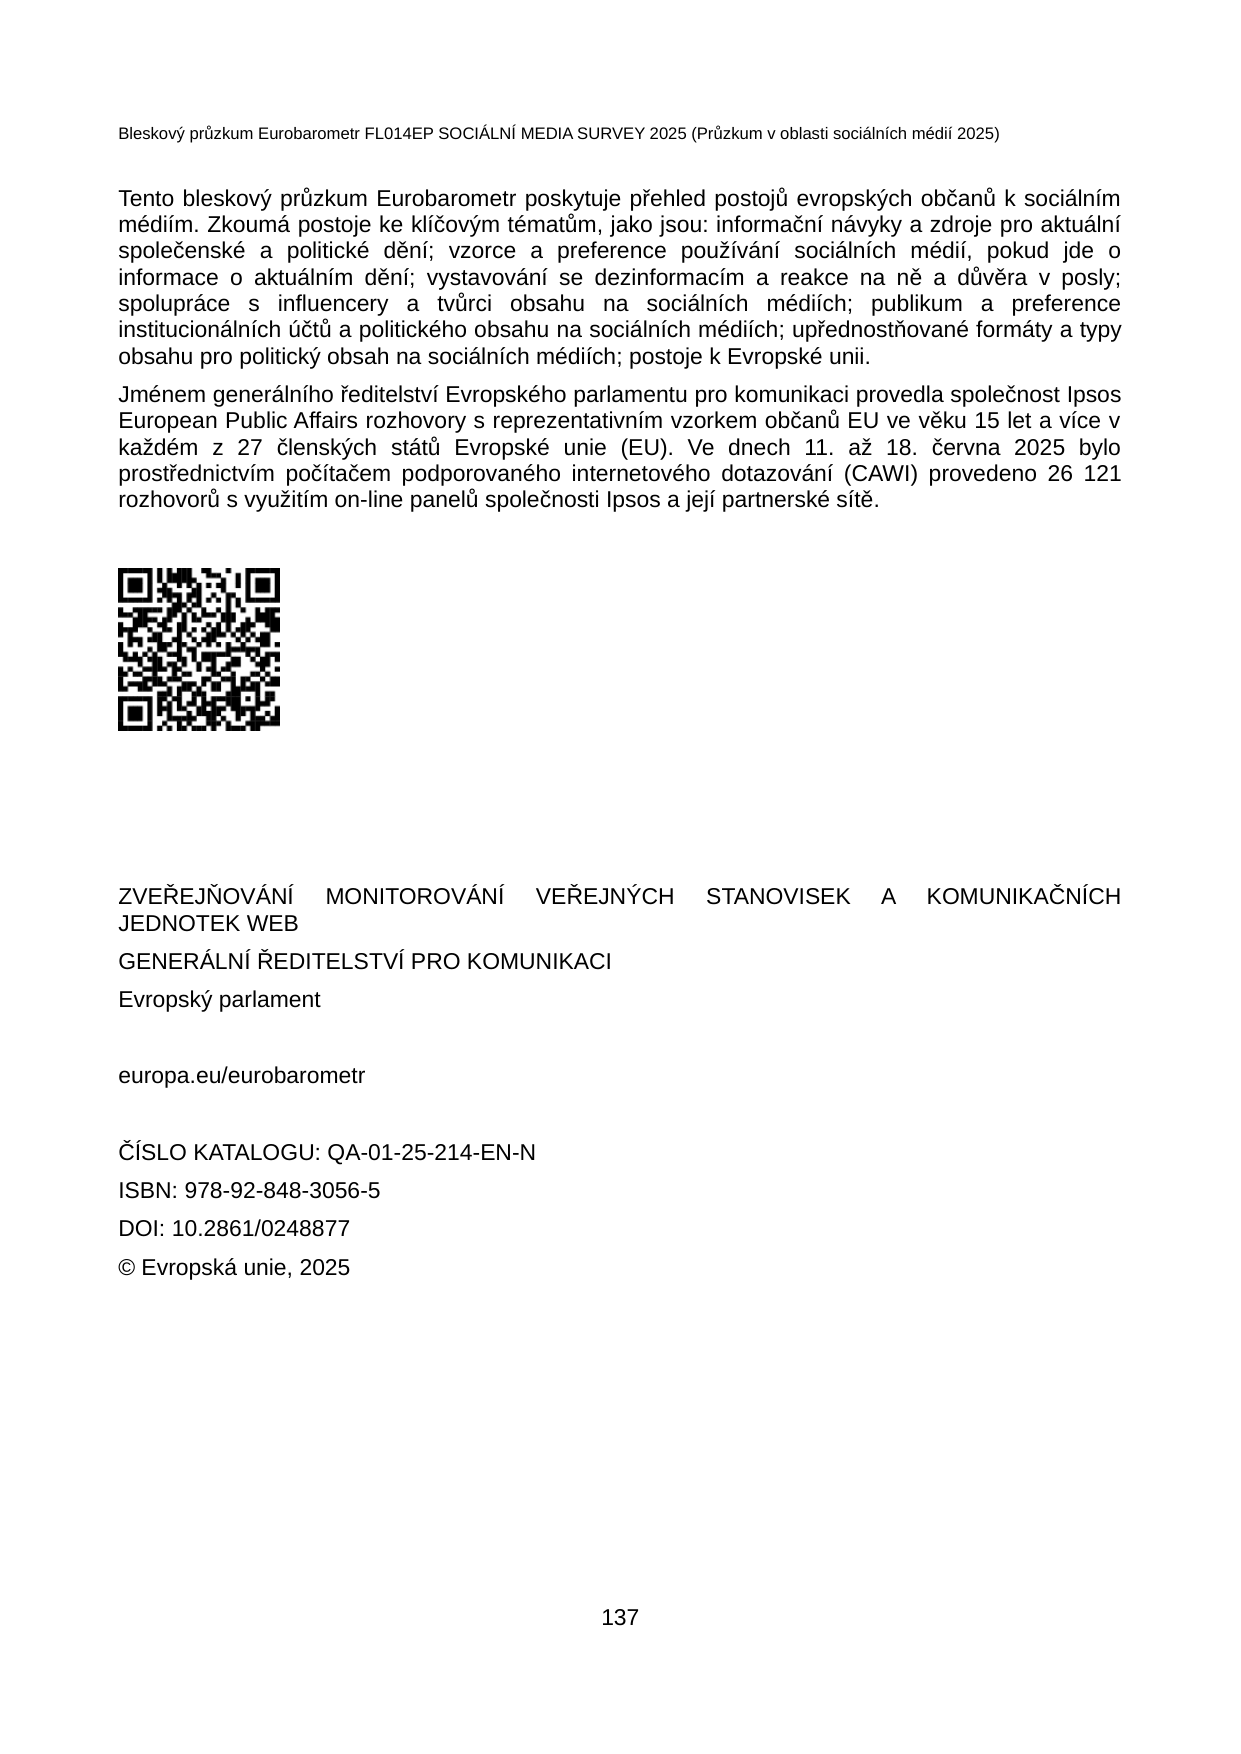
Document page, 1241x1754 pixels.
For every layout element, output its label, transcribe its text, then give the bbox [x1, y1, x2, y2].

text GENERÁLNÍ ŘEDITELSTVÍ PRO KOMUNIKACI [118, 948, 1122, 974]
text ZVEŘEJŇOVÁNÍ MONITOROVÁNÍ VEŘEJNÝCH STANOVISEK A KOMUNIKAČNÍCH JEDNOTEK WEB [118, 883, 1122, 936]
text DOI: 10.2861/0248877 [118, 1215, 1122, 1242]
text europa.eu/eurobarometr [118, 1062, 1122, 1089]
text Evropský parlament [118, 986, 1122, 1012]
picture [118, 568, 280, 731]
text © Evropská unie, 2025 [118, 1254, 1122, 1280]
text Jménem generálního ředitelství Evropského parlamentu pro komunikaci provedla společnost Ipsos European Public Affairs rozhovory s reprezentativním vzorkem občanů EU ve věku 15 let a více v každém z 27 členských států Evropské unie (EU). Ve dnech 11. až 18. června 2025 bylo prostřednictvím počítačem podporovaného internetového dotazování (CAWI) provedeno 26 121 rozhovorů s využitím on-line panelů společnosti Ipsos a její partnerské sítě. [118, 381, 1122, 513]
text ISBN: 978-92-848-3056-5 [118, 1177, 1122, 1203]
text ČÍSLO KATALOGU: QA-01-25-214-EN-N [118, 1139, 1122, 1165]
text Tento bleskový průzkum Eurobarometr poskytuje přehled postojů evropských občanů k sociálním médiím. Zkoumá postoje ke klíčovým tématům, jako jsou: informační návyky a zdroje pro aktuální společenské a politické dění; vzorce a preference používání sociálních médií, pokud jde o informace o aktuálním dění; vystavování se dezinformacím a reakce na ně a důvěra v posly; spolupráce s influencery a tvůrci obsahu na sociálních médiích; publikum a preference institucionálních účtů a politického obsahu na sociálních médiích; upřednostňované formáty a typy obsahu pro politický obsah na sociálních médiích; postoje k Evropské unii. [118, 184, 1122, 369]
